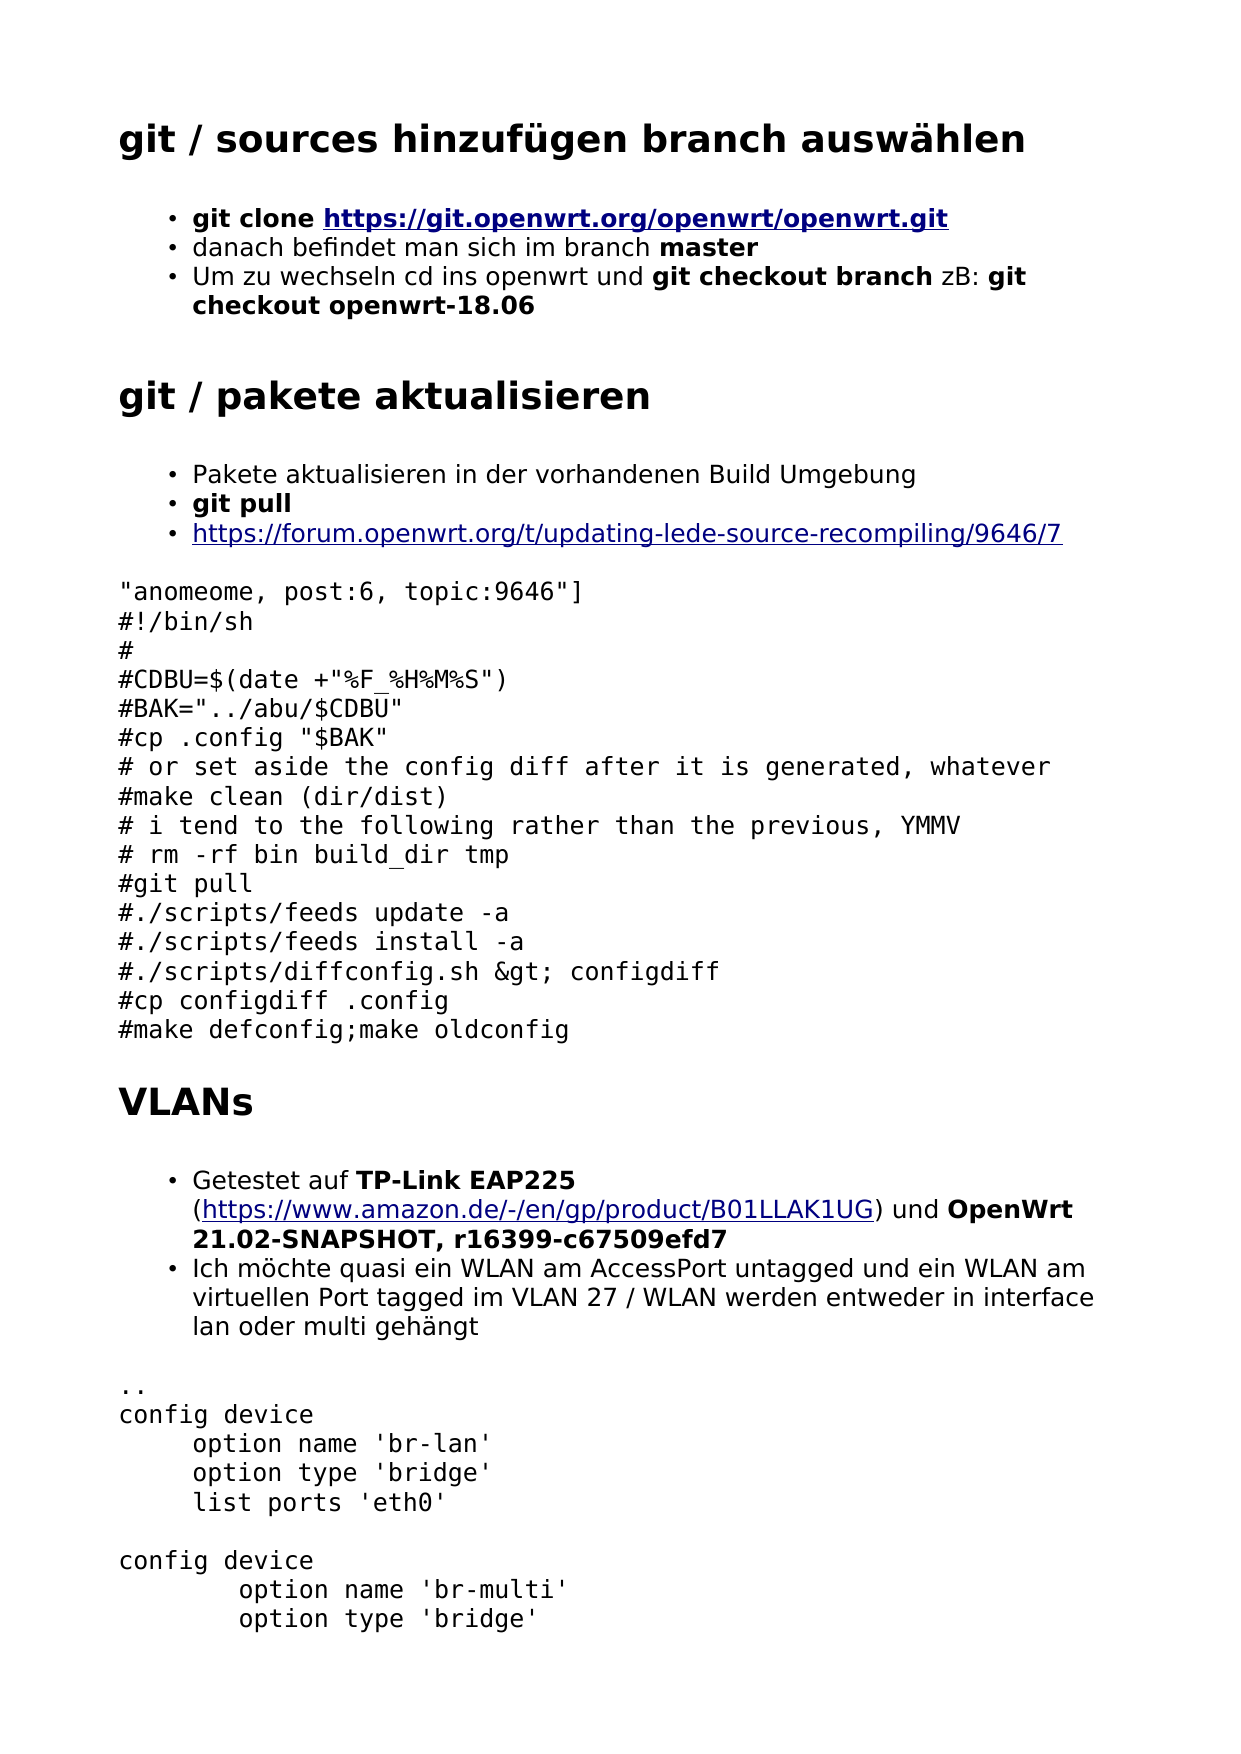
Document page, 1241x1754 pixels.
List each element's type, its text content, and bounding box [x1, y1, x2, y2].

list danach befindet man sich im branch master [177, 233, 1122, 262]
list Um zu wechseln cd ins openwrt und git checkout branch zB: git checkout openwrt-18.06 [177, 262, 1122, 320]
list Pakete aktualisieren in der vorhandenen Build Umgebung [177, 461, 1122, 490]
list git clone https://git.openwrt.org/openwrt/openwrt.git [177, 204, 1122, 233]
list Ich möchte quasi ein WLAN am AccessPort untagged und ein WLAN am virtuellen Port tagged im VLAN 27 / WLAN werden entweder in interface lan oder multi gehängt [177, 1254, 1122, 1342]
subtitle git / pakete aktualisieren [118, 375, 1122, 418]
text .. config device option name 'br-lan' option type 'bridge' list ports 'eth0' config device option name 'br-multi' option type 'bridge' [118, 1371, 1122, 1633]
list git pull [177, 490, 1122, 519]
list https://forum.openwrt.org/t/updating-lede-source-recompiling/9646/7 [177, 519, 1122, 548]
subtitle VLANs [118, 1081, 1122, 1124]
text "anomeome, post:6, topic:9646"] #!/bin/sh # #CDBU=$(date +"%F_%H%M%S") #BAK="../abu/$CDBU" #cp .config "$BAK" # or set aside the config diff after it is generated, whatever #make clean (dir/dist) # i tend to the following rather than the previous, YMMV # rm -rf bin build_dir tmp #git pull #./scripts/feeds update -a #./scripts/feeds install -a #./scripts/diffconfig.sh &gt; configdiff #cp configdiff .config #make defconfig;make oldconfig [118, 577, 1122, 1044]
list Getestet auf TP-Link EAP225 (https://www.amazon.de/-/en/gp/product/B01LLAK1UG) und OpenWrt 21.02-SNAPSHOT, r16399-c67509efd7 [177, 1167, 1122, 1254]
subtitle git / sources hinzufügen branch auswählen [118, 118, 1122, 162]
